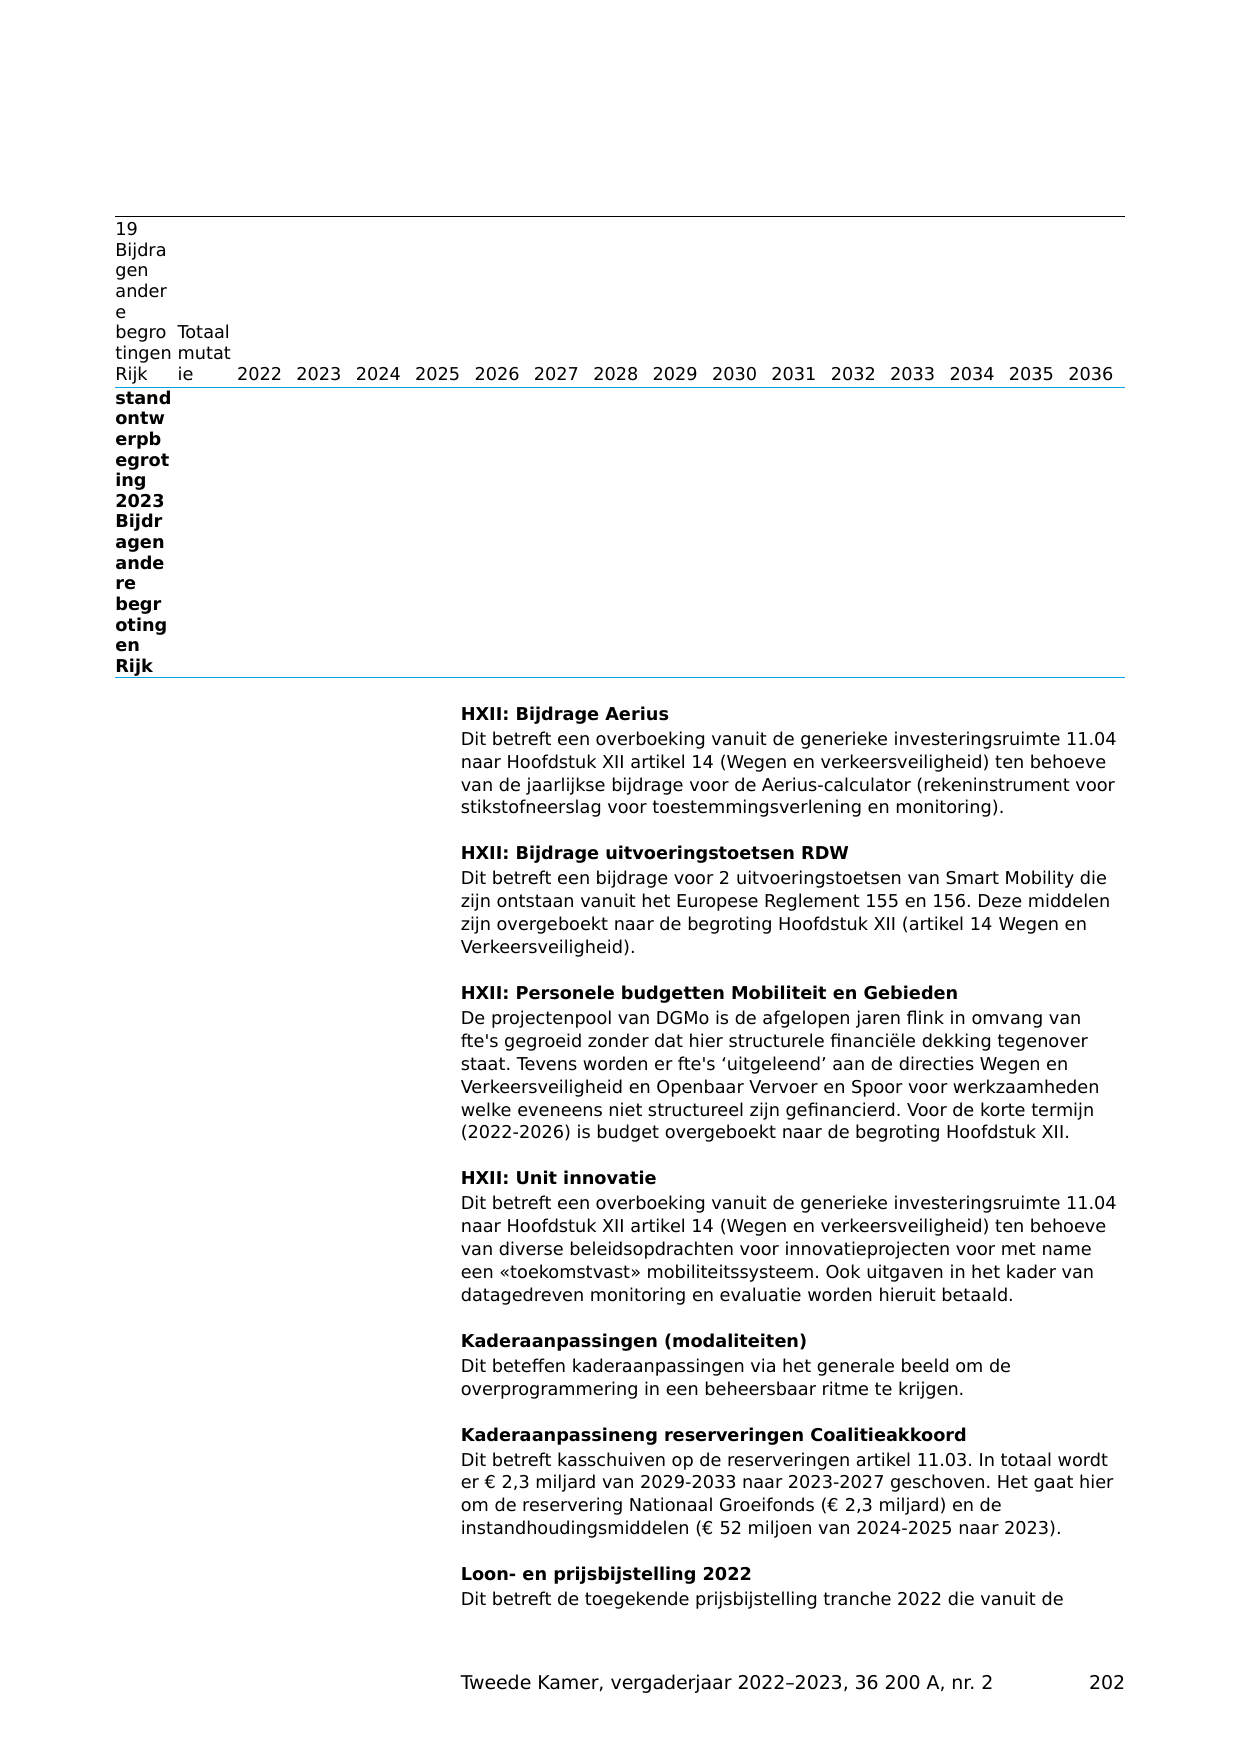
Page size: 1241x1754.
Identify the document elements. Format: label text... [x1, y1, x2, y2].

table_cell 2033 [887, 217, 946, 387]
table_cell 2024 [353, 217, 412, 387]
table_cell [768, 388, 828, 676]
table_cell 2035 [1006, 217, 1065, 387]
table_cell 2027 [531, 217, 590, 387]
table_cell [531, 388, 590, 676]
table_header Tabel 74 Artikel 19 Bijdragen andere begrotingen Rijk (bedragen x € 1.000) [115, 191, 1125, 216]
text Dit betreft een overboeking vanuit de generieke investeringsruimte 11.04 naar Hoofdstuk XII artikel 14 (Wegen en verkeersveiligheid) ten behoeve van de jaarlijkse bijdrage voor de Aerius-calculator (rekeninstrument voor stikstofneerslag voor toestemmingsverlening en monitoring). [461, 727, 1125, 818]
text Kaderaanpassingen (modaliteiten) [461, 1329, 1125, 1352]
table_cell stand ontwerpbegroting 2023 Bijdragen andere begrotingen Rijk [115, 388, 174, 676]
text Dit betreft een bijdrage voor 2 uitvoeringstoetsen van Smart Mobility die zijn ontstaan vanuit het Europese Reglement 155 en 156. Deze middelen zijn overgeboekt naar de begroting Hoofdstuk XII (artikel 14 Wegen en Verkeersveiligheid). [461, 866, 1125, 958]
table_cell [709, 388, 768, 676]
text De projectenpool van DGMo is de afgelopen jaren flink in omvang van fte's gegroeid zonder dat hier structurele financiële dekking tegenover staat. Tevens worden er fte's ‘uitgeleend’ aan de directies Wegen en Verkeersveiligheid en Openbaar Vervoer en Spoor voor werkzaamheden welke eveneens niet structureel zijn gefinancierd. Voor de korte termijn (2022-2026) is budget overgeboekt naar de begroting Hoofdstuk XII. [461, 1006, 1125, 1143]
table_cell [175, 388, 234, 676]
table_cell 2032 [828, 217, 887, 387]
table_cell 2023 [293, 217, 353, 387]
table_cell 2036 [1065, 217, 1125, 387]
table_cell 2030 [709, 217, 768, 387]
table_cell [590, 388, 649, 676]
table_cell [650, 388, 709, 676]
table_cell [412, 388, 471, 676]
table_cell 2031 [768, 217, 828, 387]
text Loon- en prijsbijstelling 2022 [461, 1562, 1125, 1585]
table_cell [1065, 388, 1125, 676]
table_cell [471, 388, 531, 676]
table_cell 2022 [234, 217, 293, 387]
table_cell 19 Bijdragen andere begrotingen Rijk [115, 217, 174, 387]
text HXII: Unit innovatie [461, 1166, 1125, 1189]
table_cell [293, 388, 353, 676]
table_cell [946, 388, 1006, 676]
table_cell 2029 [650, 217, 709, 387]
text HXII: Bijdrage Aerius [461, 702, 1125, 725]
table_cell [887, 388, 946, 676]
table_cell 2028 [590, 217, 649, 387]
text Dit betreft de toegekende prijsbijstelling tranche 2022 die vanuit de [461, 1587, 1125, 1610]
table_cell Totaal mutatie [175, 217, 234, 387]
table_cell 2026 [471, 217, 531, 387]
text HXII: Bijdrage uitvoeringstoetsen RDW [461, 841, 1125, 864]
table_cell [234, 388, 293, 676]
text HXII: Personele budgetten Mobiliteit en Gebieden [461, 981, 1125, 1004]
table_cell 2034 [946, 217, 1006, 387]
text Dit beteffen kaderaanpassingen via het generale beeld om de overprogrammering in een beheersbaar ritme te krijgen. [461, 1354, 1125, 1400]
text Kaderaanpassineng reserveringen Coalitieakkoord [461, 1423, 1125, 1446]
table_cell [353, 388, 412, 676]
text Dit betreft kasschuiven op de reserveringen artikel 11.03. In totaal wordt er € 2,3 miljard van 2029-2033 naar 2023-2027 geschoven. Het gaat hier om de reservering Nationaal Groeifonds (€ 2,3 miljard) en de instandhoudingsmiddelen (€ 52 miljoen van 2024-2025 naar 2023). [461, 1448, 1125, 1539]
table_cell 2025 [412, 217, 471, 387]
text Dit betreft een overboeking vanuit de generieke investeringsruimte 11.04 naar Hoofdstuk XII artikel 14 (Wegen en verkeersveiligheid) ten behoeve van diverse beleidsopdrachten voor innovatieprojecten voor met name een «toekomstvast» mobiliteitssysteem. Ook uitgaven in het kader van datagedreven monitoring en evaluatie worden hieruit betaald. [461, 1191, 1125, 1306]
table_cell [828, 388, 887, 676]
table_cell [1006, 388, 1065, 676]
